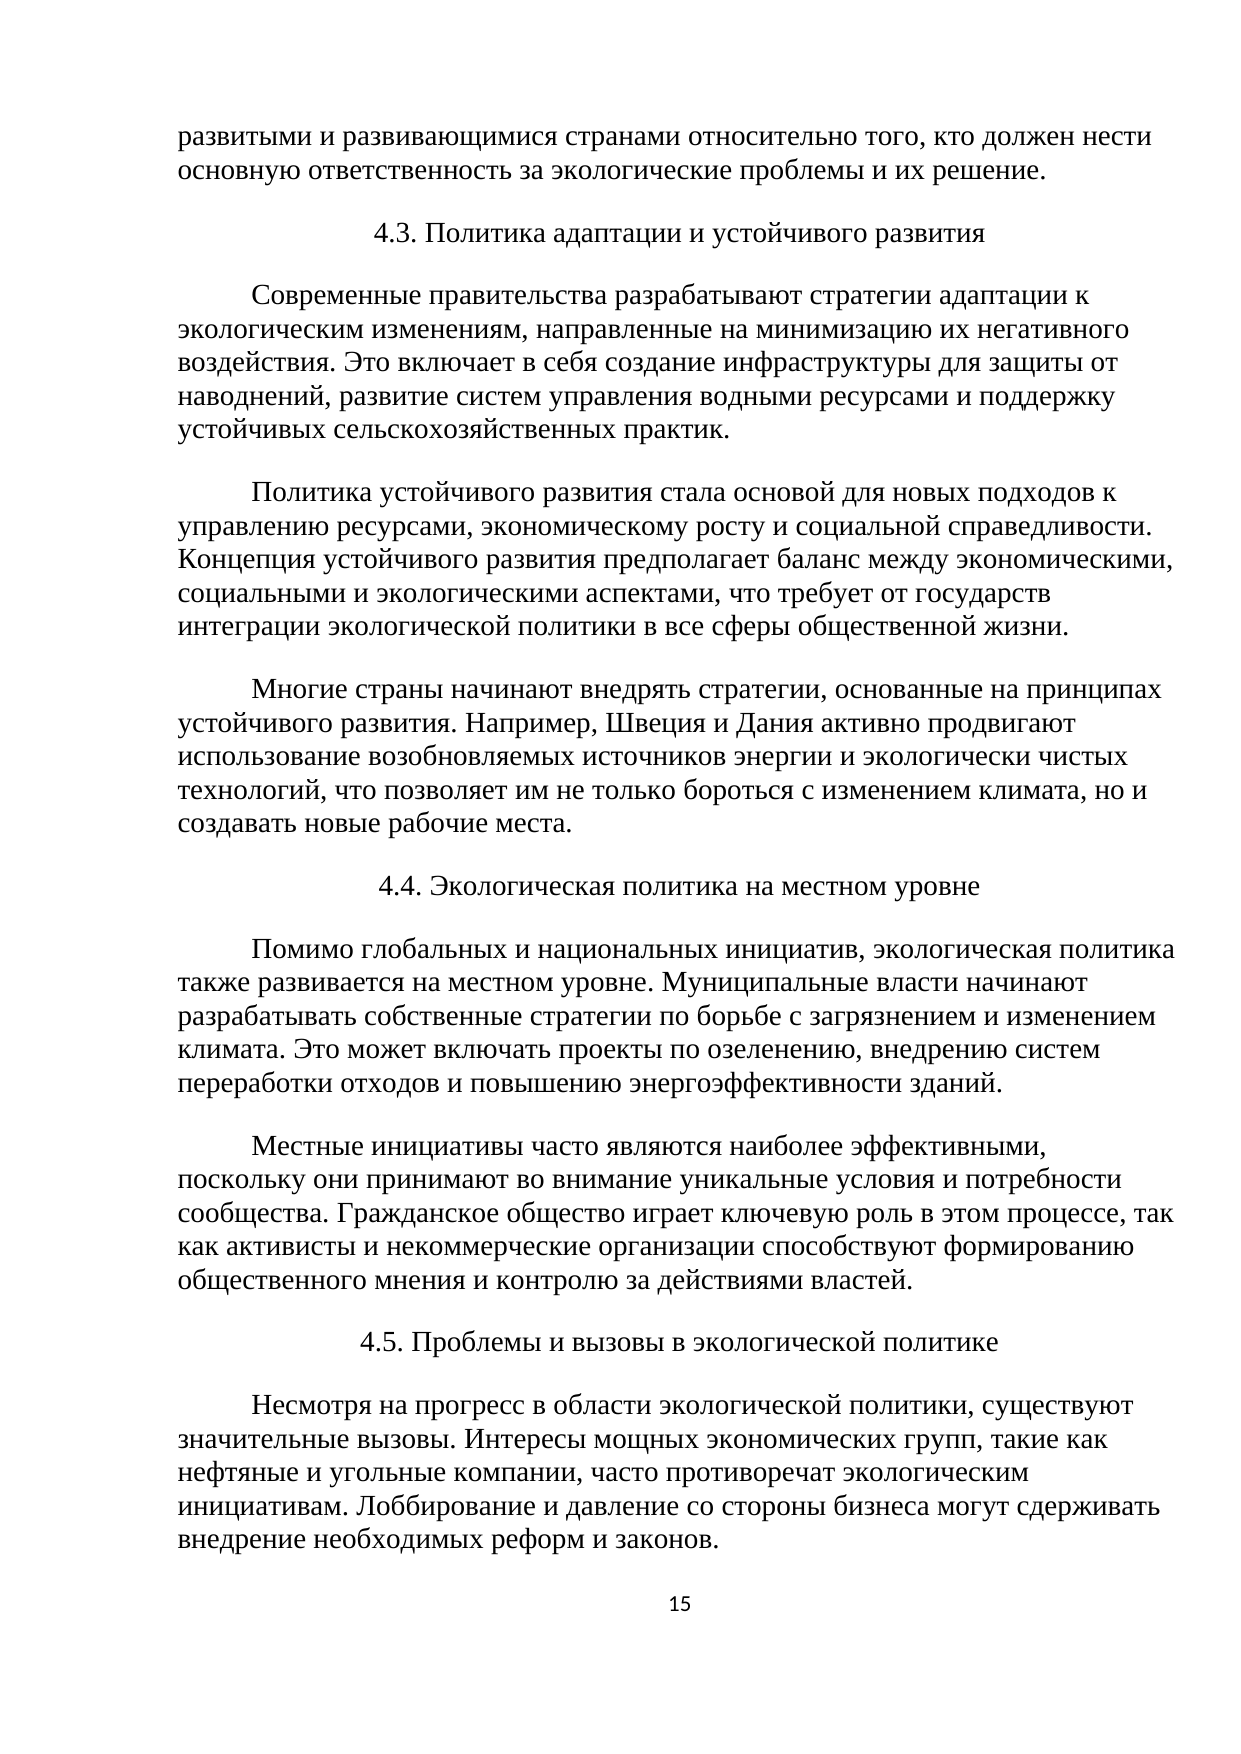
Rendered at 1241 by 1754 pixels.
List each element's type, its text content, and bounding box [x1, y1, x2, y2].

subtitle Современные правительства разрабатывают стратегии адаптации к экологическим изменениям, направленные на минимизацию их негативного воздействия. Это включает в себя создание инфраструктуры для защиты от наводнений, развитие систем управления водными ресурсами и поддержку устойчивых сельскохозяйственных практик. [177, 277, 1182, 445]
subtitle 4.5. Проблемы и вызовы в экологической политике [177, 1324, 1182, 1358]
subtitle Помимо глобальных и национальных инициатив, экологическая политика также развивается на местном уровне. Муниципальные власти начинают разрабатывать собственные стратегии по борьбе с загрязнением и изменением климата. Это может включать проекты по озеленению, внедрению систем переработки отходов и повышению энергоэффективности зданий. [177, 931, 1182, 1098]
subtitle Несмотря на прогресс в области экологической политики, существуют значительные вызовы. Интересы мощных экономических групп, такие как нефтяные и угольные компании, часто противоречат экологическим инициативам. Лоббирование и давление со стороны бизнеса могут сдерживать внедрение необходимых реформ и законов. [177, 1387, 1182, 1555]
subtitle Местные инициативы часто являются наиболее эффективными, поскольку они принимают во внимание уникальные условия и потребности сообщества. Гражданское общество играет ключевую роль в этом процессе, так как активисты и некоммерческие организации способствуют формированию общественного мнения и контролю за действиями властей. [177, 1128, 1182, 1295]
subtitle Многие страны начинают внедрять стратегии, основанные на принципах устойчивого развития. Например, Швеция и Дания активно продвигают использование возобновляемых источников энергии и экологически чистых технологий, что позволяет им не только бороться с изменением климата, но и создавать новые рабочие места. [177, 671, 1182, 839]
subtitle развитыми и развивающимися странами относительно того, кто должен нести основную ответственность за экологические проблемы и их решение. [177, 118, 1182, 186]
subtitle 4.3. Политика адаптации и устойчивого развития [177, 215, 1182, 248]
subtitle Политика устойчивого развития стала основой для новых подходов к управлению ресурсами, экономическому росту и социальной справедливости. Концепция устойчивого развития предполагает баланс между экономическими, социальными и экологическими аспектами, что требует от государств интеграции экологической политики в все сферы общественной жизни. [177, 474, 1182, 642]
subtitle 4.4. Экологическая политика на местном уровне [177, 868, 1182, 902]
